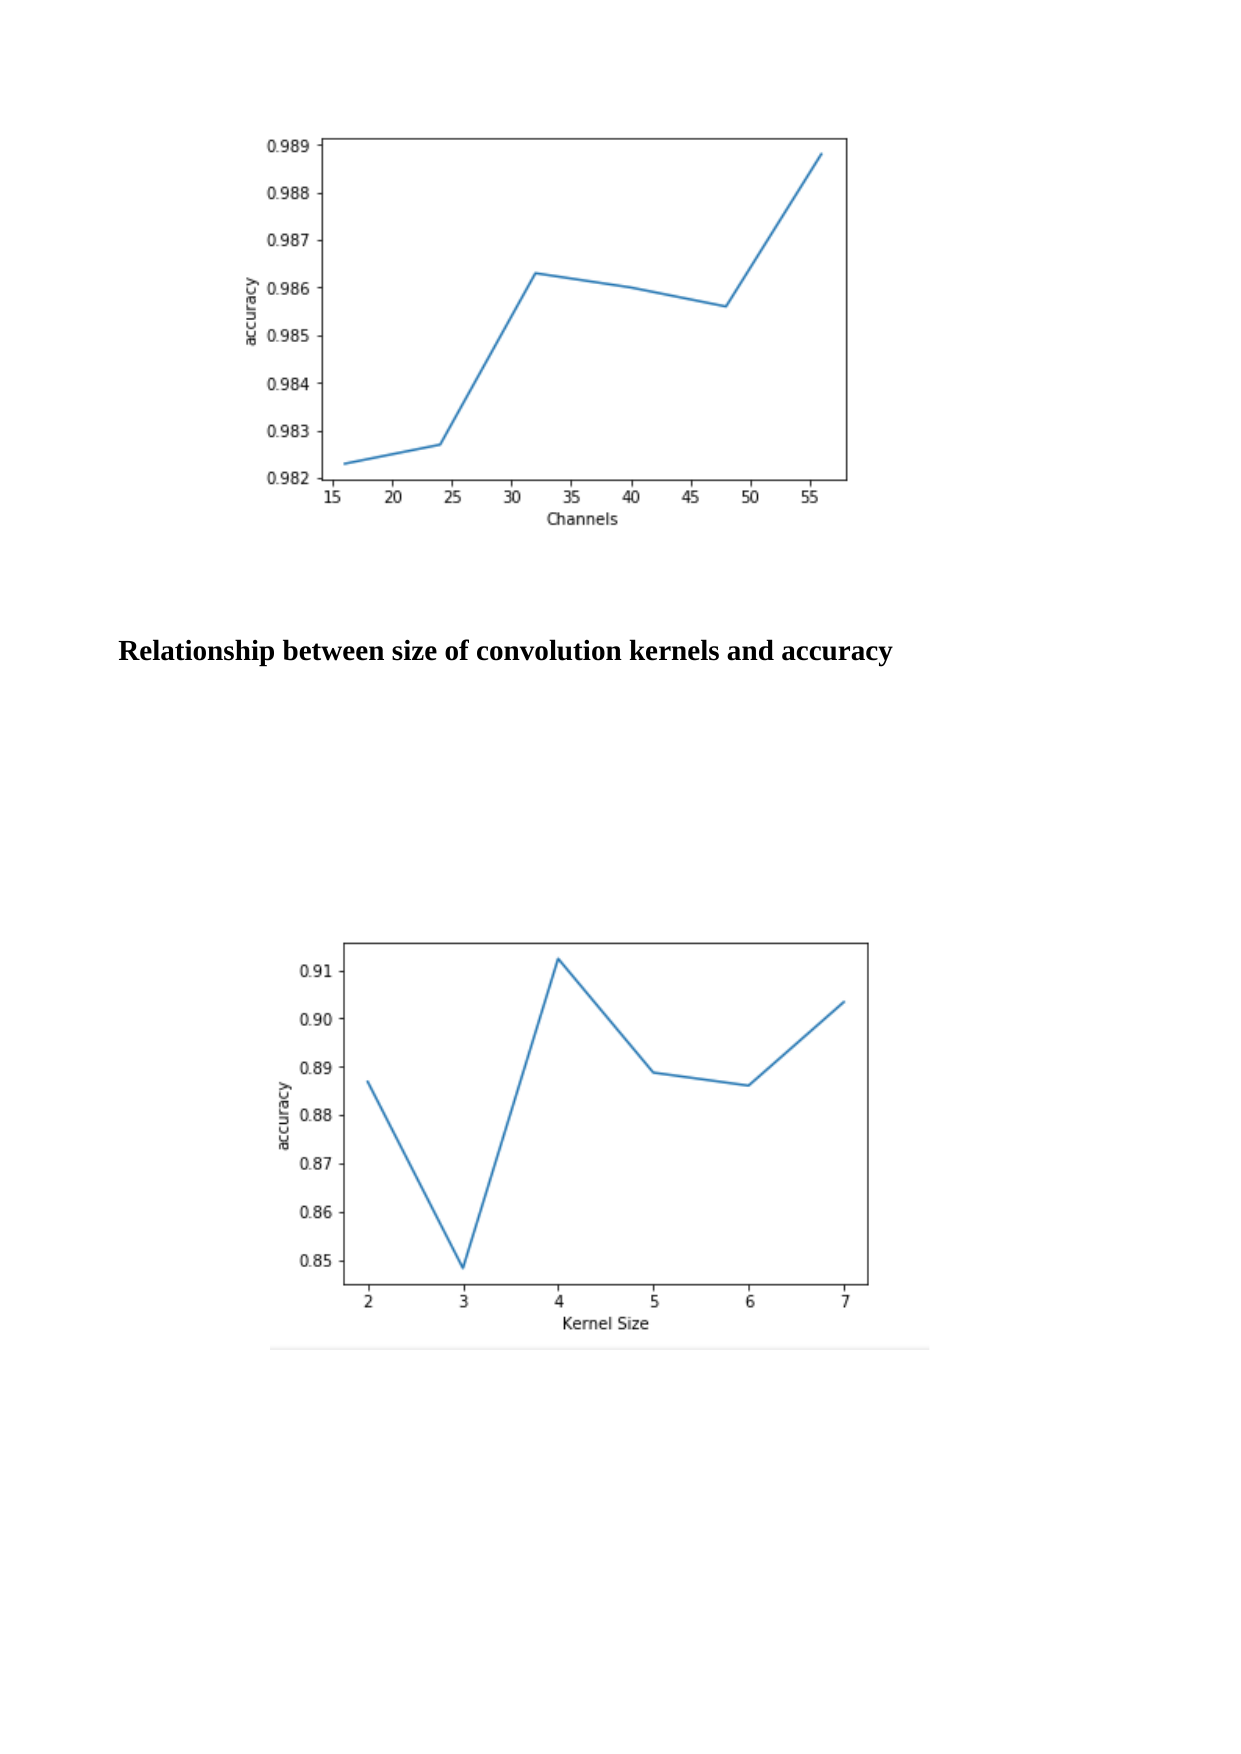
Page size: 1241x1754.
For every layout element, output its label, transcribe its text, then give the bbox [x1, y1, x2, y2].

picture [270, 910, 930, 1350]
picture [196, 118, 1045, 533]
text Relationship between size of convolution kernels and accuracy [118, 633, 1122, 666]
